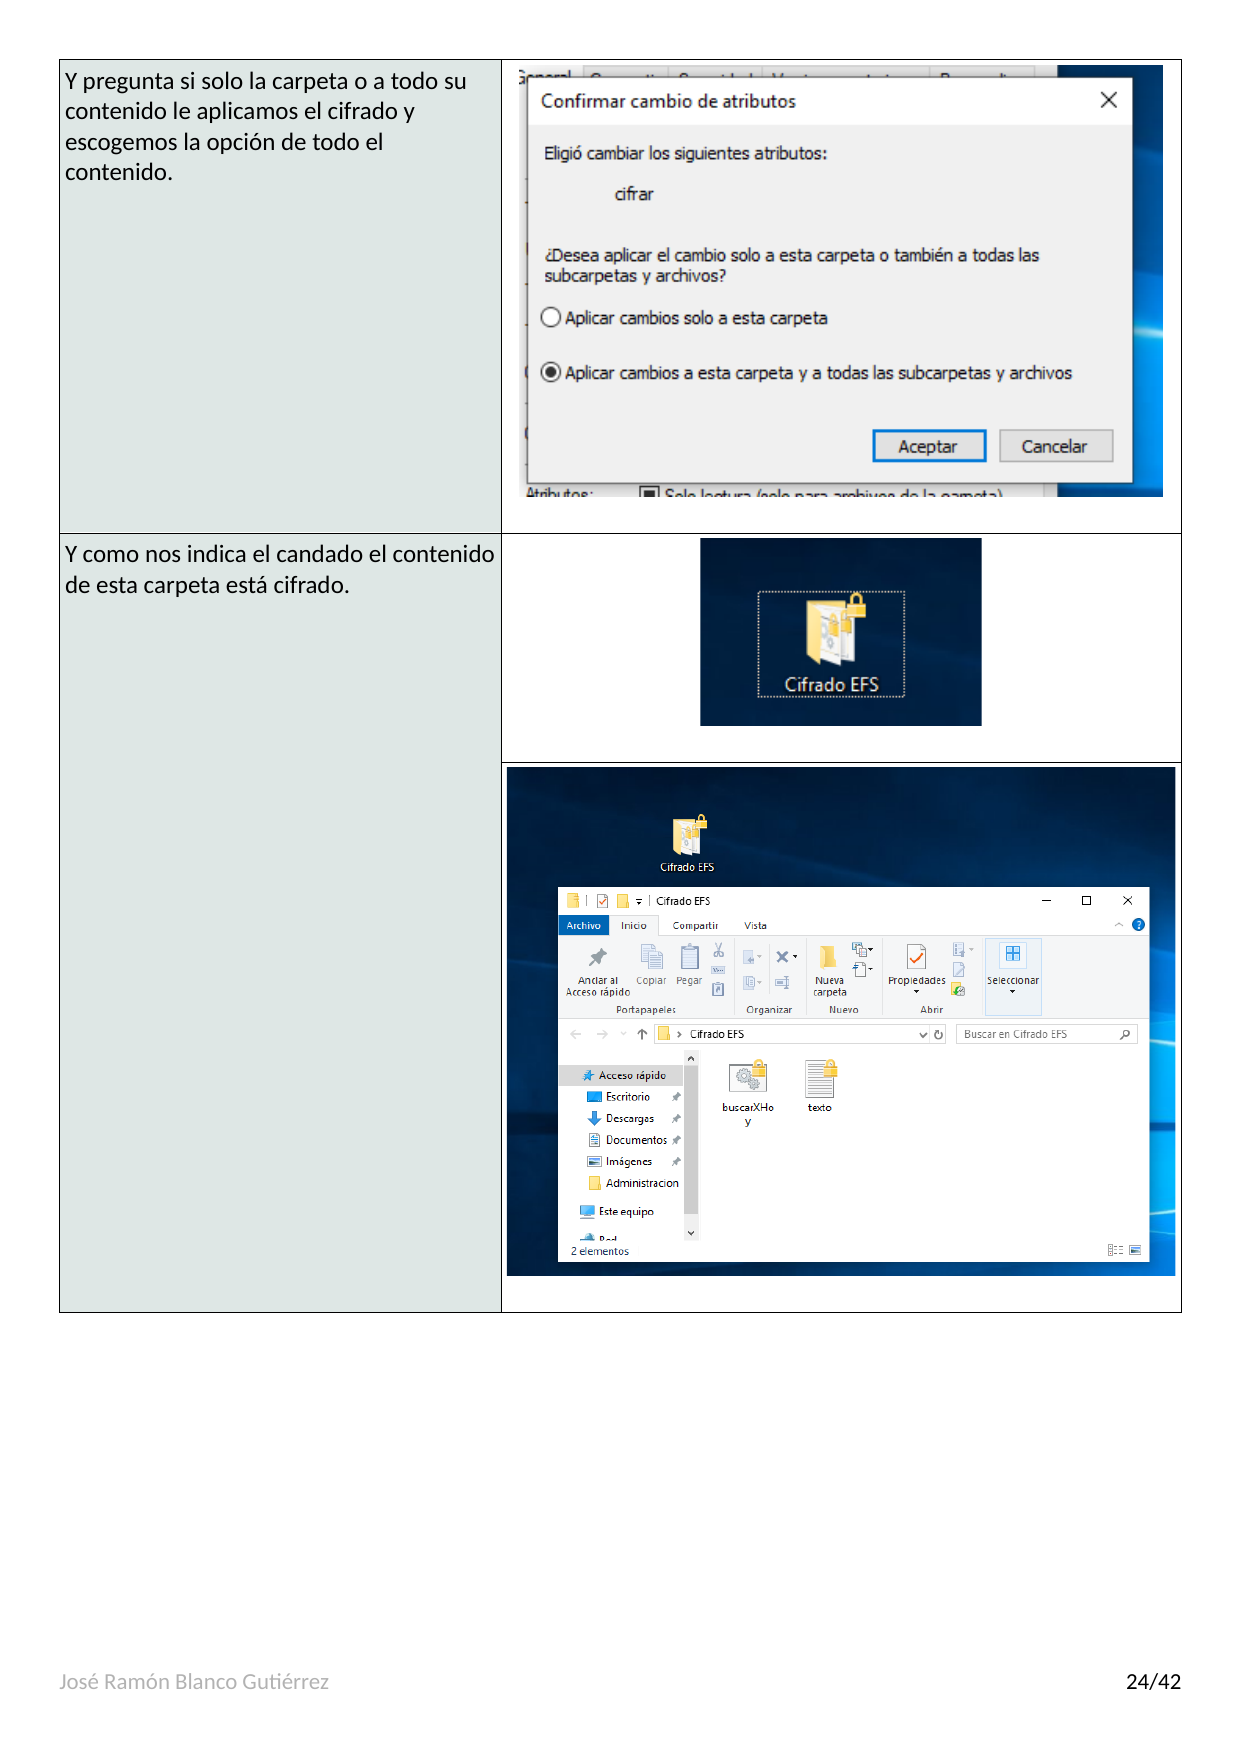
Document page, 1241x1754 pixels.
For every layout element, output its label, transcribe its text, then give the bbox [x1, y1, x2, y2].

table_cell Y como nos indica el candado el contenido de esta carpeta está cifrado. [60, 534, 501, 1312]
table_cell Y pregunta si solo la carpeta o a todo su contenido le aplicamos el cifrado y escogemos la opción de todo el contenido. [60, 60, 501, 532]
picture [506, 767, 1176, 1276]
table_cell [502, 534, 1181, 762]
picture [700, 538, 982, 726]
table_cell [502, 763, 1181, 1312]
picture [519, 65, 1163, 497]
table_cell [502, 60, 1181, 532]
